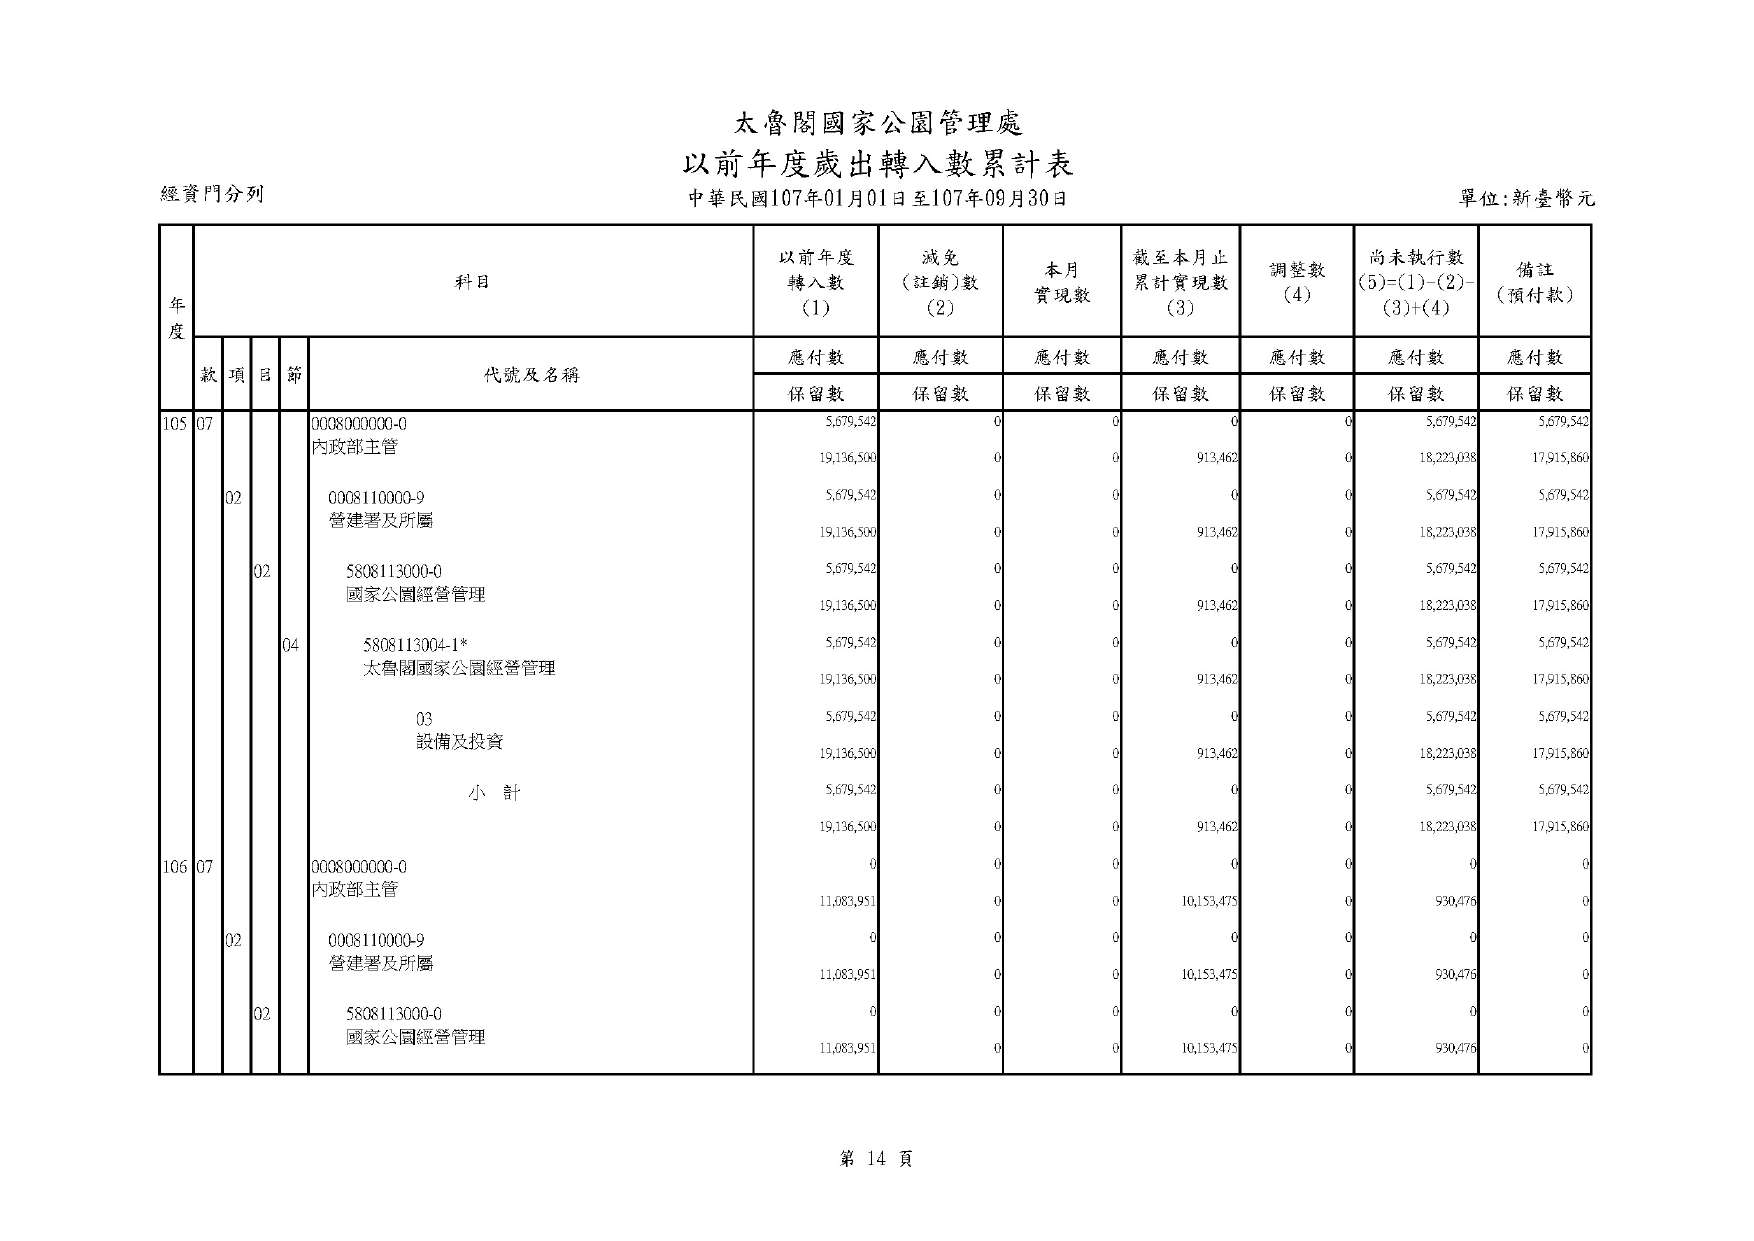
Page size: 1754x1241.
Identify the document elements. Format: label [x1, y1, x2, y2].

picture [59, 59, 1695, 1216]
